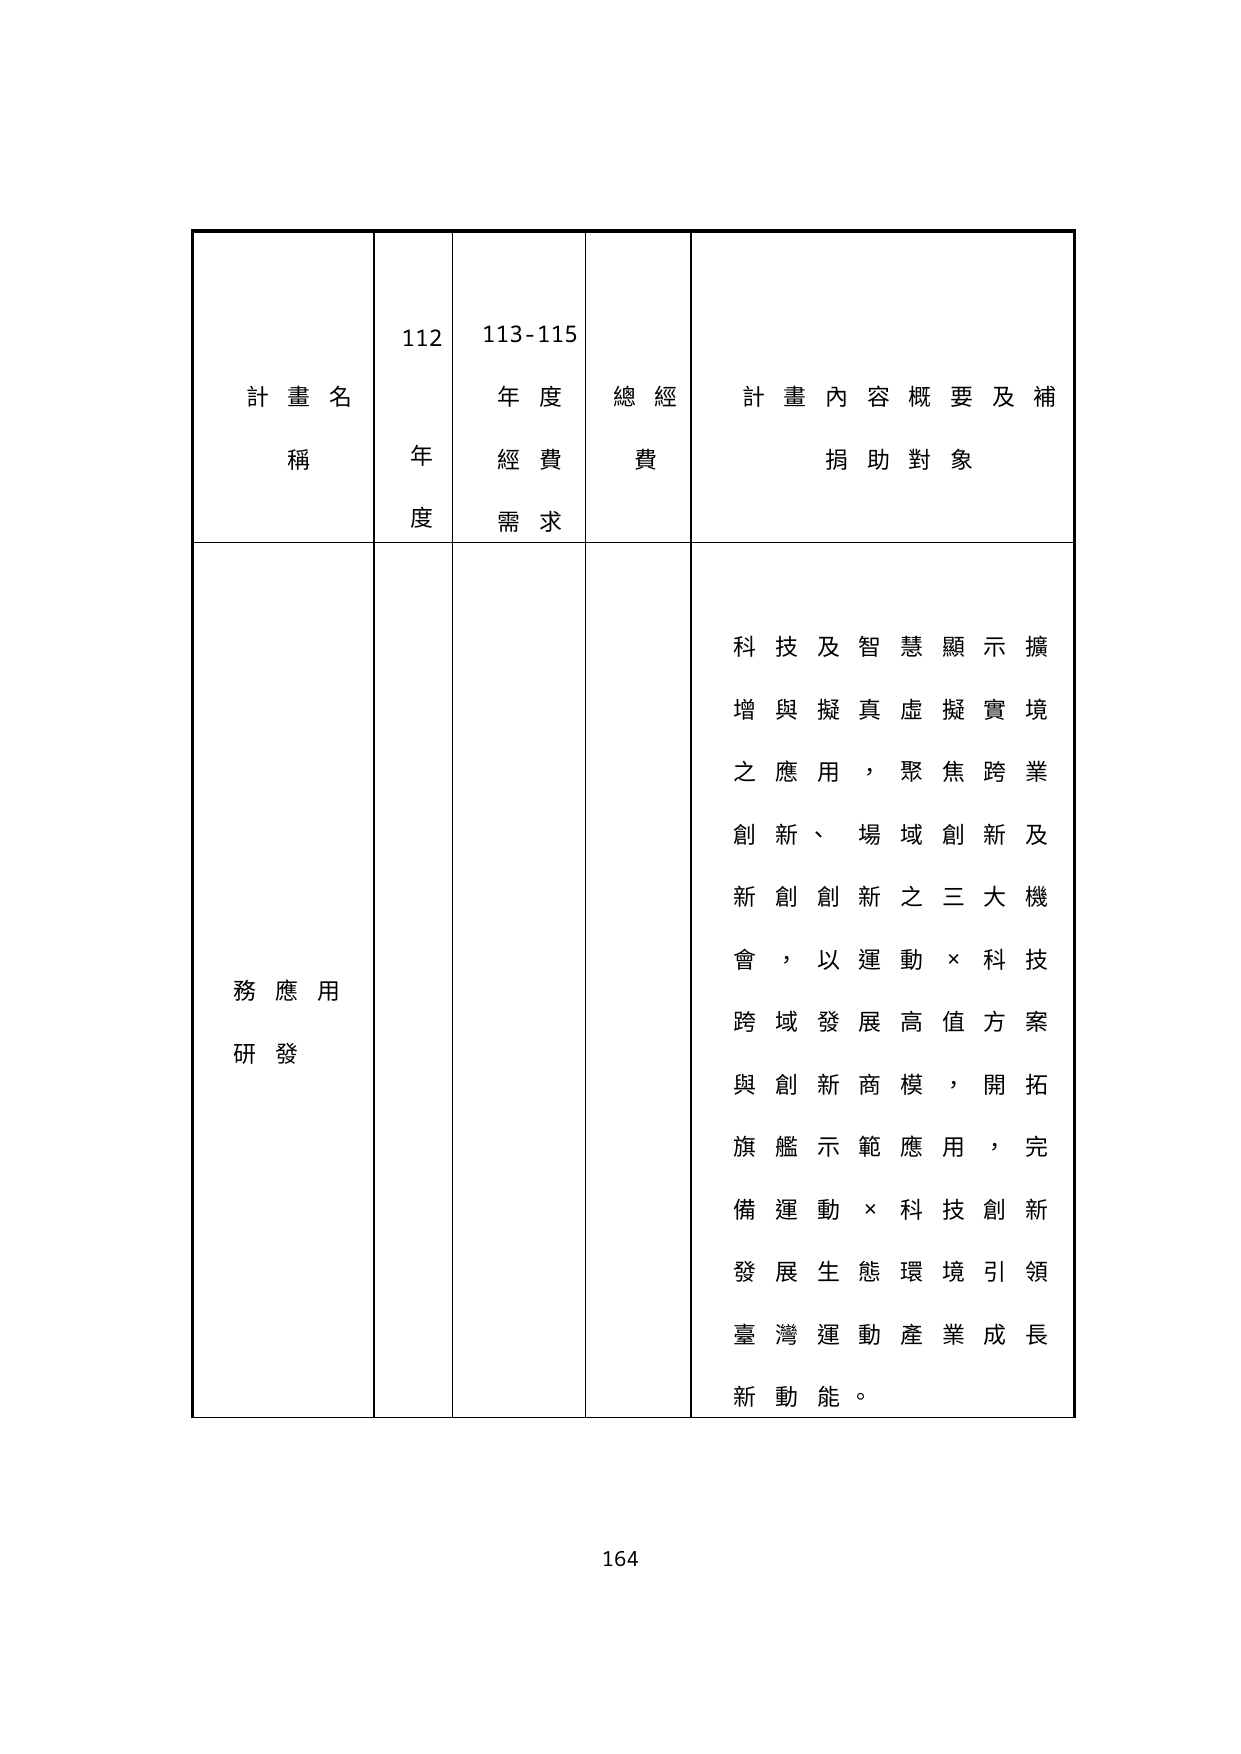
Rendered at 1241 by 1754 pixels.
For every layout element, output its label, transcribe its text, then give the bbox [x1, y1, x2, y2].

table_header 總經費 [586, 233, 690, 542]
table_cell [586, 543, 690, 1417]
table_cell [375, 543, 452, 1417]
table_cell 務應用研發 [194, 543, 373, 1417]
table_header 113-115年度經費需求 [453, 233, 585, 542]
table_cell [453, 543, 585, 1417]
table_cell 科技及智慧顯示擴增與擬真虛擬實境之應用，聚焦跨業創新、場域創新及新創創新之三大機會，以運動×科技跨域發展高值方案與創新商模，開拓旗艦示範應用，完備運動×科技創新發展生態環境引領臺灣運動產業成長新動能。 [692, 543, 1073, 1417]
table_header 112 年度 [375, 233, 452, 542]
table_header 計畫內容概要及補捐助對象 [692, 233, 1073, 542]
table_header 計畫名稱 [194, 233, 373, 542]
